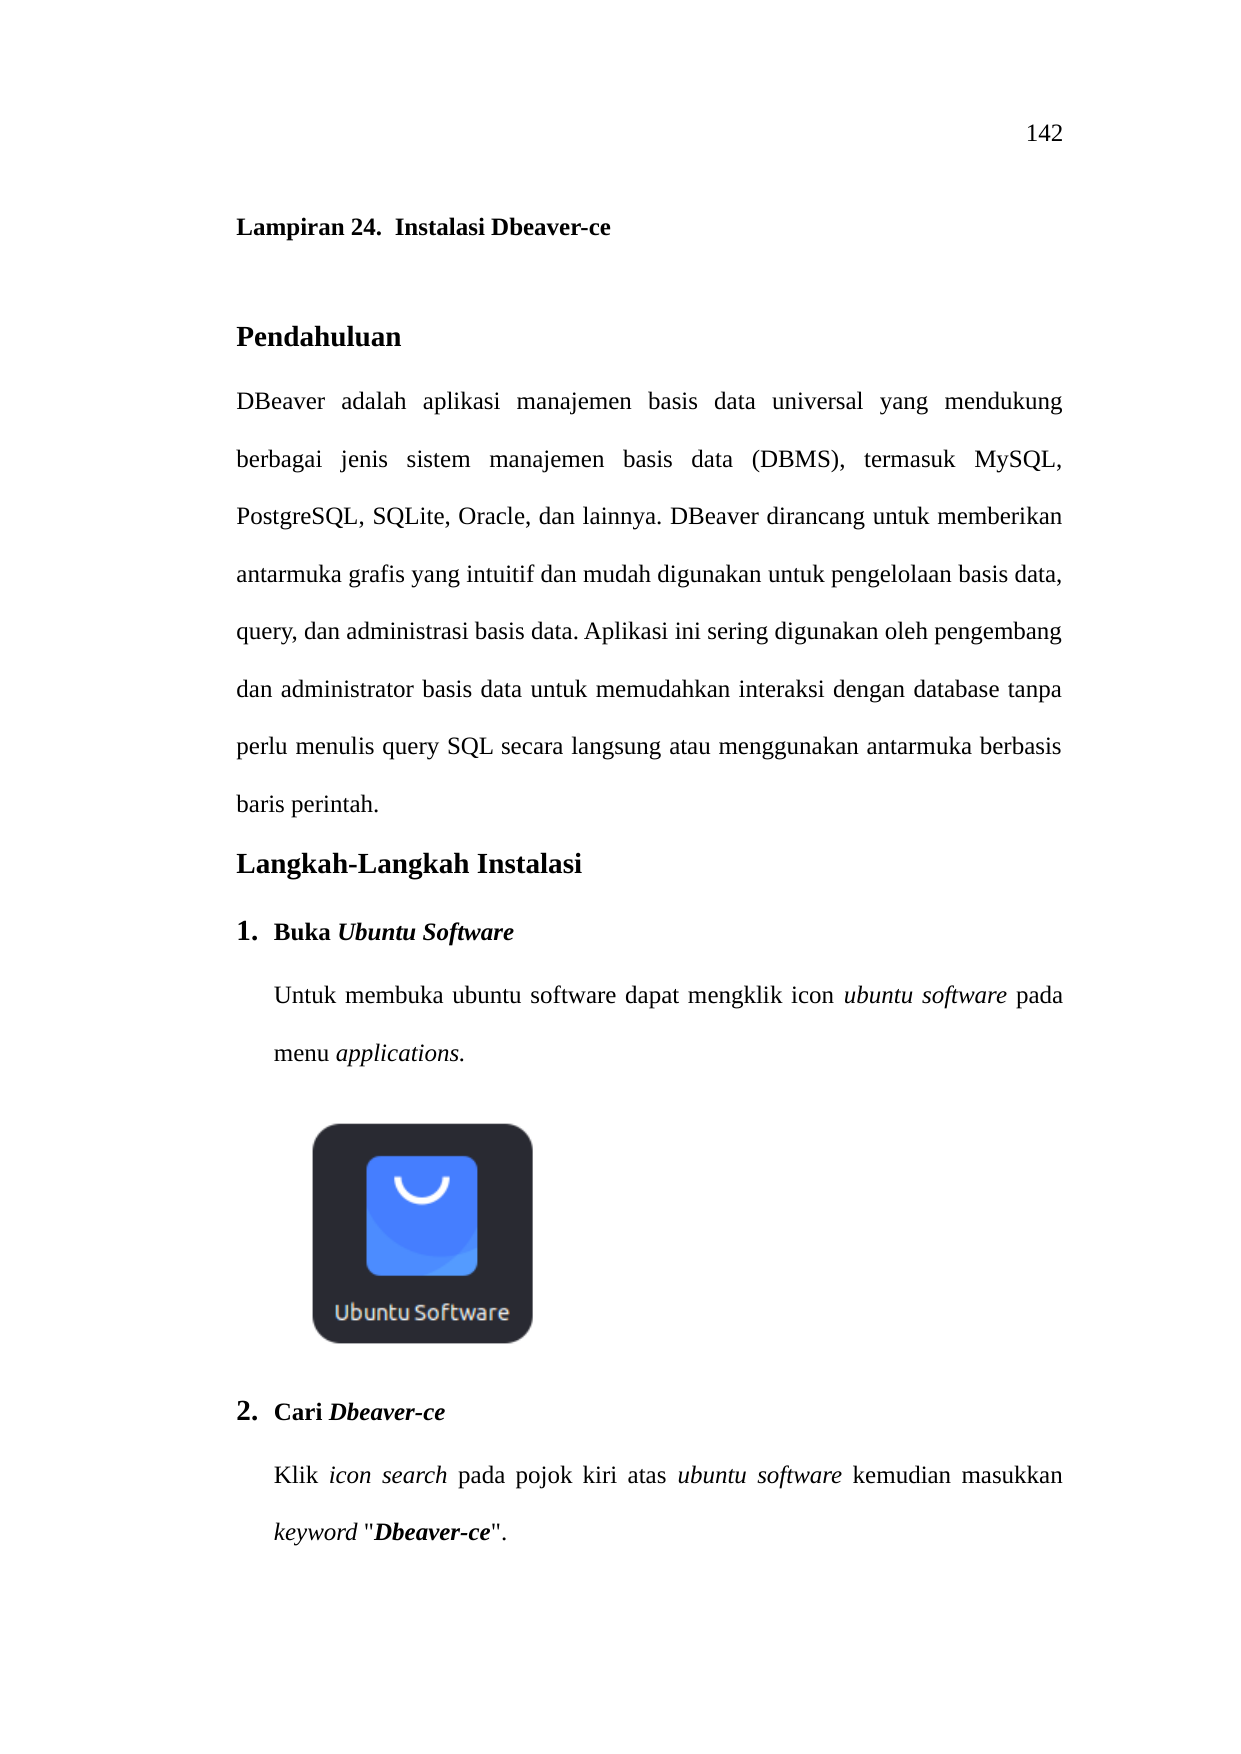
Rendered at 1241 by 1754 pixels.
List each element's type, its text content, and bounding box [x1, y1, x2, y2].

text Pendahuluan [236, 319, 1063, 353]
list Cari Dbeaver-ce [236, 1393, 1063, 1426]
picture [276, 1098, 573, 1362]
list Buka Ubuntu Software [236, 913, 1063, 947]
subtitle Instalasi Dbeaver-ce [236, 212, 1063, 241]
list Untuk membuka ubuntu software dapat mengklik icon ubuntu software pada menu applications. [236, 980, 1063, 1067]
list Klik icon search pada pojok kiri atas ubuntu software kemudian masukkan keyword "Dbeaver-ce". [236, 1460, 1063, 1546]
text Langkah-Langkah Instalasi [236, 846, 1063, 880]
text DBeaver adalah aplikasi manajemen basis data universal yang mendukung berbagai jenis sistem manajemen basis data (DBMS), termasuk MySQL, PostgreSQL, SQLite, Oracle, dan lainnya. DBeaver dirancang untuk memberikan antarmuka grafis yang intuitif dan mudah digunakan untuk pengelolaan basis data, query, dan administrasi basis data. Aplikasi ini sering digunakan oleh pengembang dan administrator basis data untuk memudahkan interaksi dengan database tanpa perlu menulis query SQL secara langsung atau menggunakan antarmuka berbasis baris perintah. [236, 386, 1063, 817]
